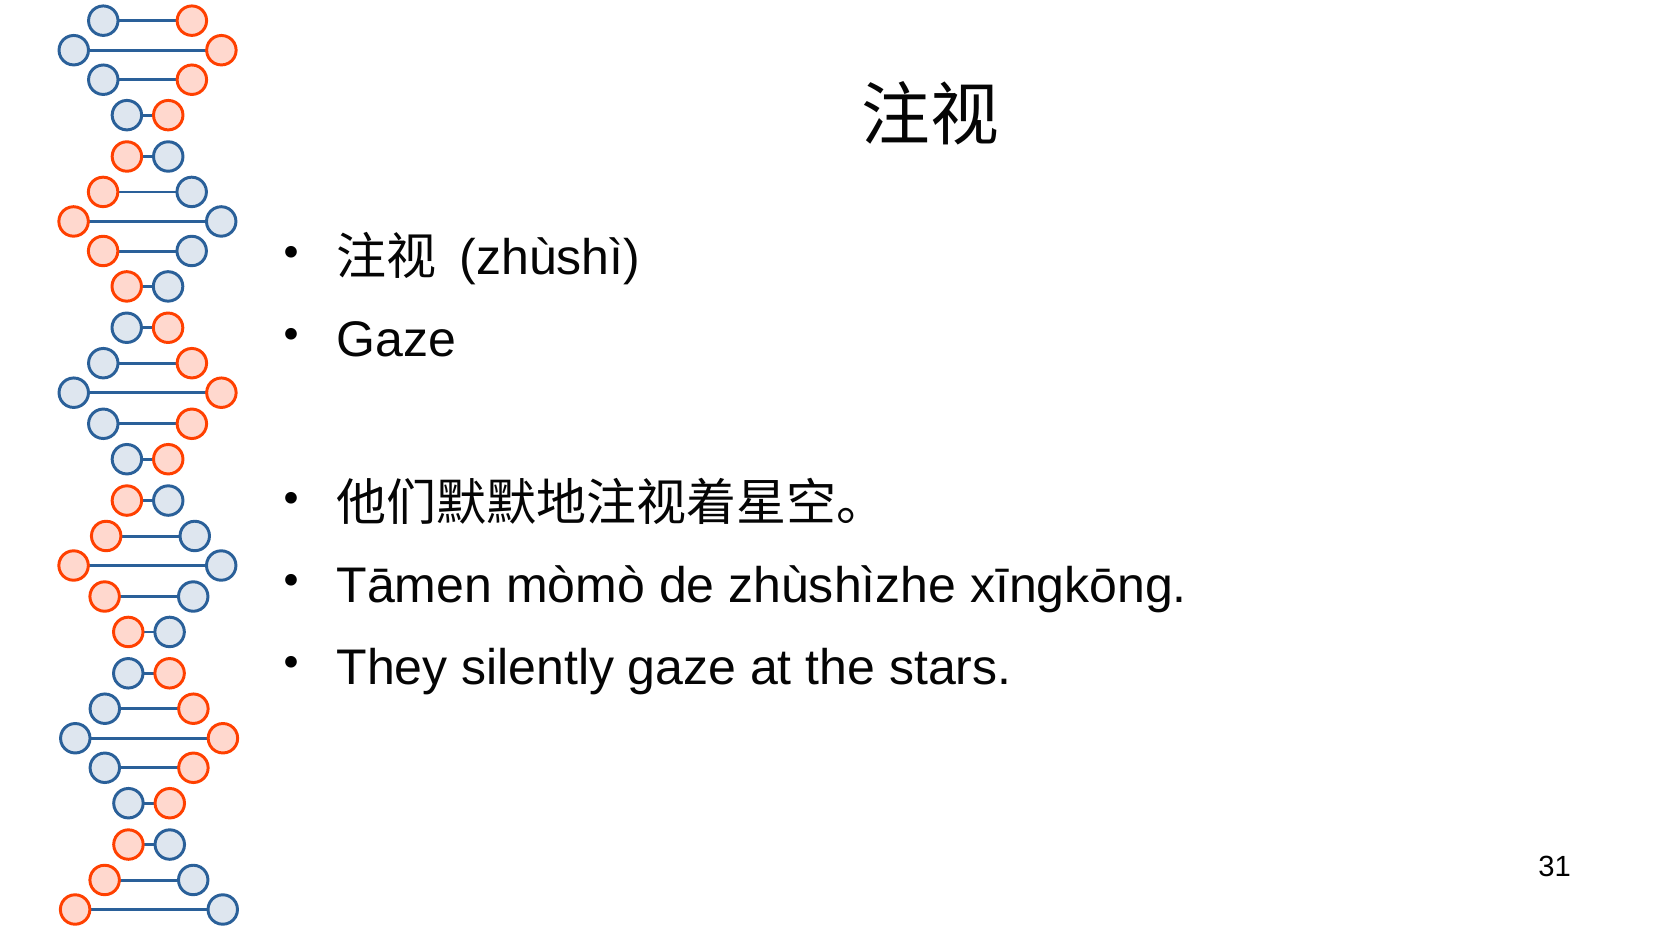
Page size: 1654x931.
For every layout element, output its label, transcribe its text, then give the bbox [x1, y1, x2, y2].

list 注视 (zhùshì) Gaze 他们默默地注视着星空。 Tāmen mòmò de zhùshìzhe xīngkōng. They silently gaze at the stars. [265, 224, 1595, 764]
title 注视 [265, 35, 1595, 189]
